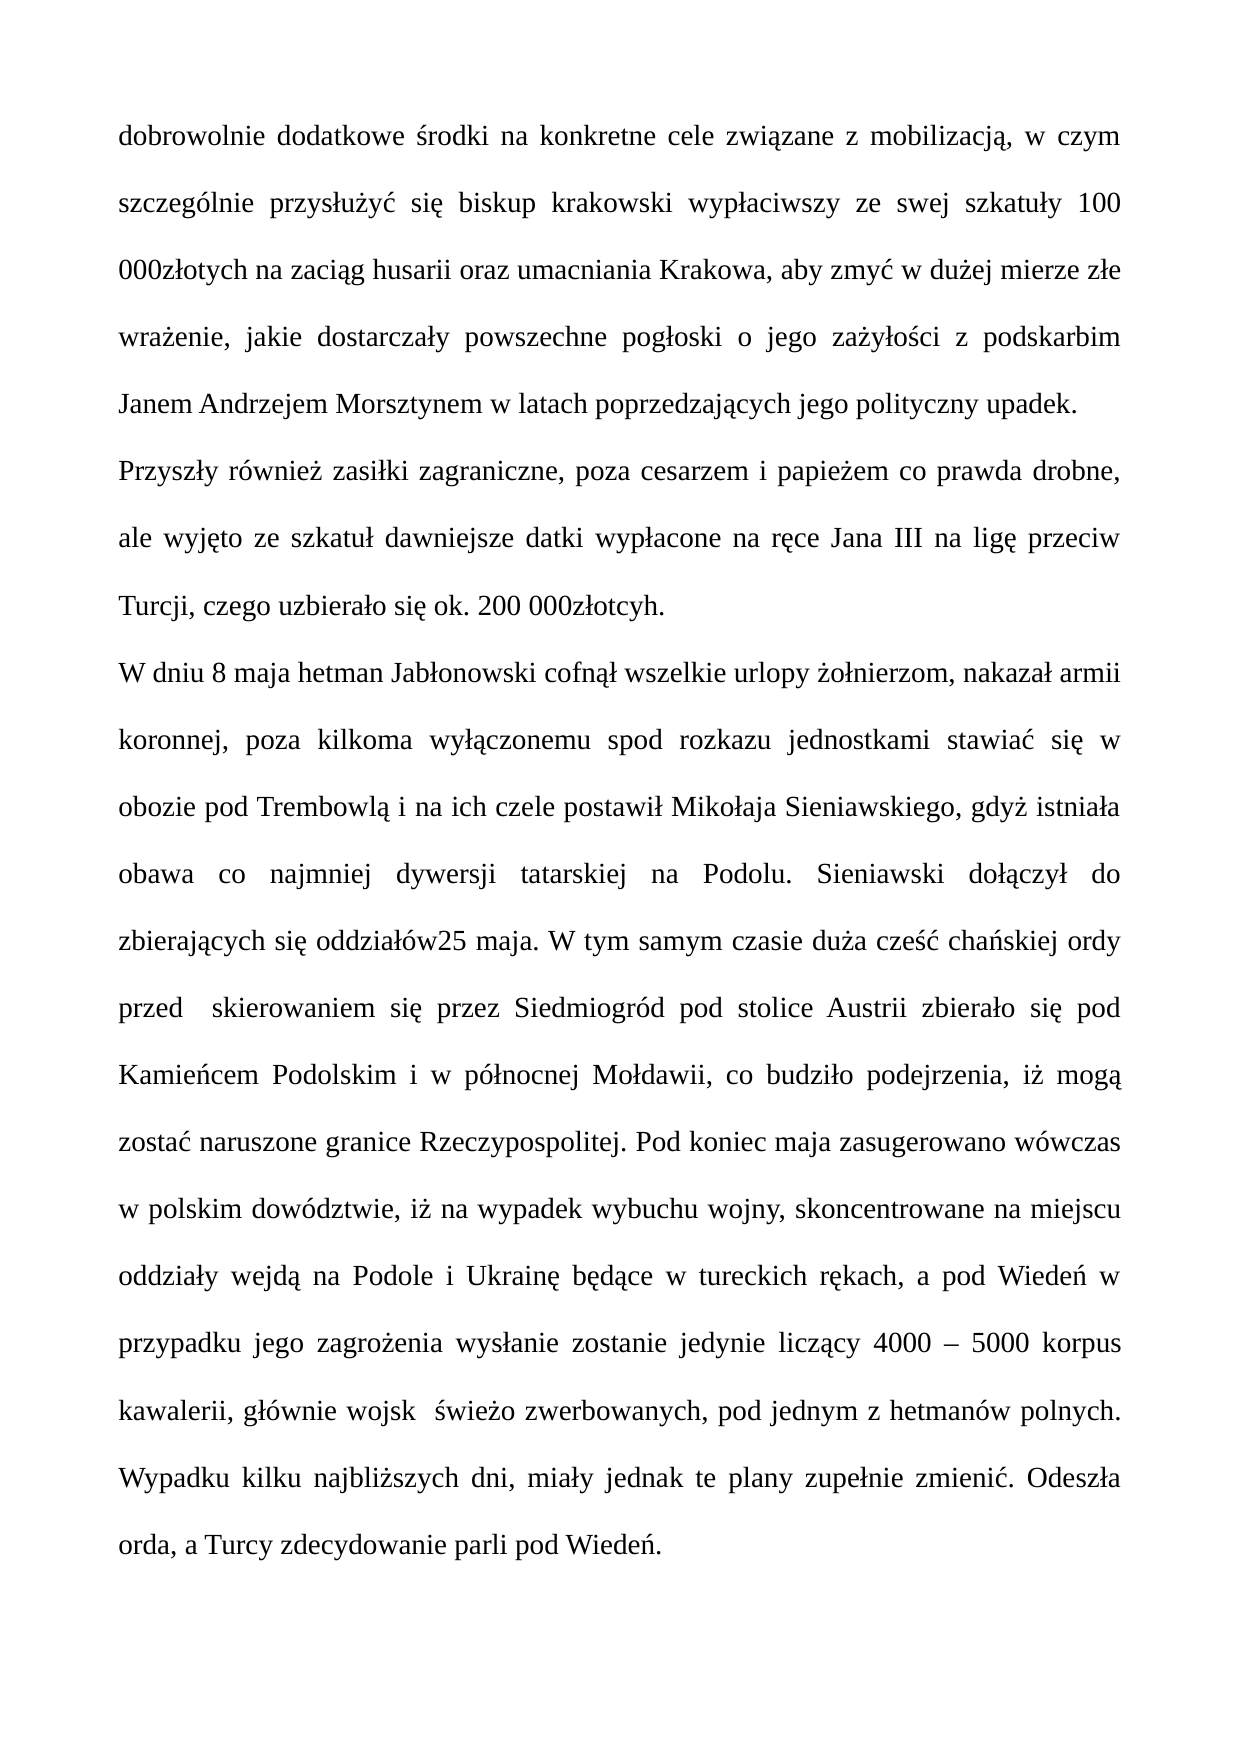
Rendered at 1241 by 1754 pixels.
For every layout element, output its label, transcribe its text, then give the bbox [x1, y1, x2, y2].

text dobrowolnie dodatkowe środki na konkretne cele związane z mobilizacją, w czym szczególnie przysłużyć się biskup krakowski wypłaciwszy ze swej szkatuły 100 000złotych na zaciąg husarii oraz umacniania Krakowa, aby zmyć w dużej mierze złe wrażenie, jakie dostarczały powszechne pogłoski o jego zażyłości z podskarbim Janem Andrzejem Morsztynem w latach poprzedzających jego polityczny upadek. [118, 118, 1122, 420]
text Przyszły również zasiłki zagraniczne, poza cesarzem i papieżem co prawda drobne, ale wyjęto ze szkatuł dawniejsze datki wypłacone na ręce Jana III na ligę przeciw Turcji, czego uzbierało się ok. 200 000złotcyh. [118, 453, 1122, 621]
text W dniu 8 maja hetman Jabłonowski cofnął wszelkie urlopy żołnierzom, nakazał armii koronnej, poza kilkoma wyłączonemu spod rozkazu jednostkami stawiać się w obozie pod Trembowlą i na ich czele postawił Mikołaja Sieniawskiego, gdyż istniała obawa co najmniej dywersji tatarskiej na Podolu. Sieniawski dołączył do zbierających się oddziałów25 maja. W tym samym czasie duża cześć chańskiej ordy przed skierowaniem się przez Siedmiogród pod stolice Austrii zbierało się pod Kamieńcem Podolskim i w północnej Mołdawii, co budziło podejrzenia, iż mogą zostać naruszone granice Rzeczypospolitej. Pod koniec maja zasugerowano wówczas w polskim dowództwie, iż na wypadek wybuchu wojny, skoncentrowane na miejscu oddziały wejdą na Podole i Ukrainę będące w tureckich rękach, a pod Wiedeń w przypadku jego zagrożenia wysłanie zostanie jedynie liczący 4000 – 5000 korpus kawalerii, głównie wojsk świeżo zwerbowanych, pod jednym z hetmanów polnych. Wypadku kilku najbliższych dni, miały jednak te plany zupełnie zmienić. Odeszła orda, a Turcy zdecydowanie parli pod Wiedeń. [118, 655, 1122, 1560]
